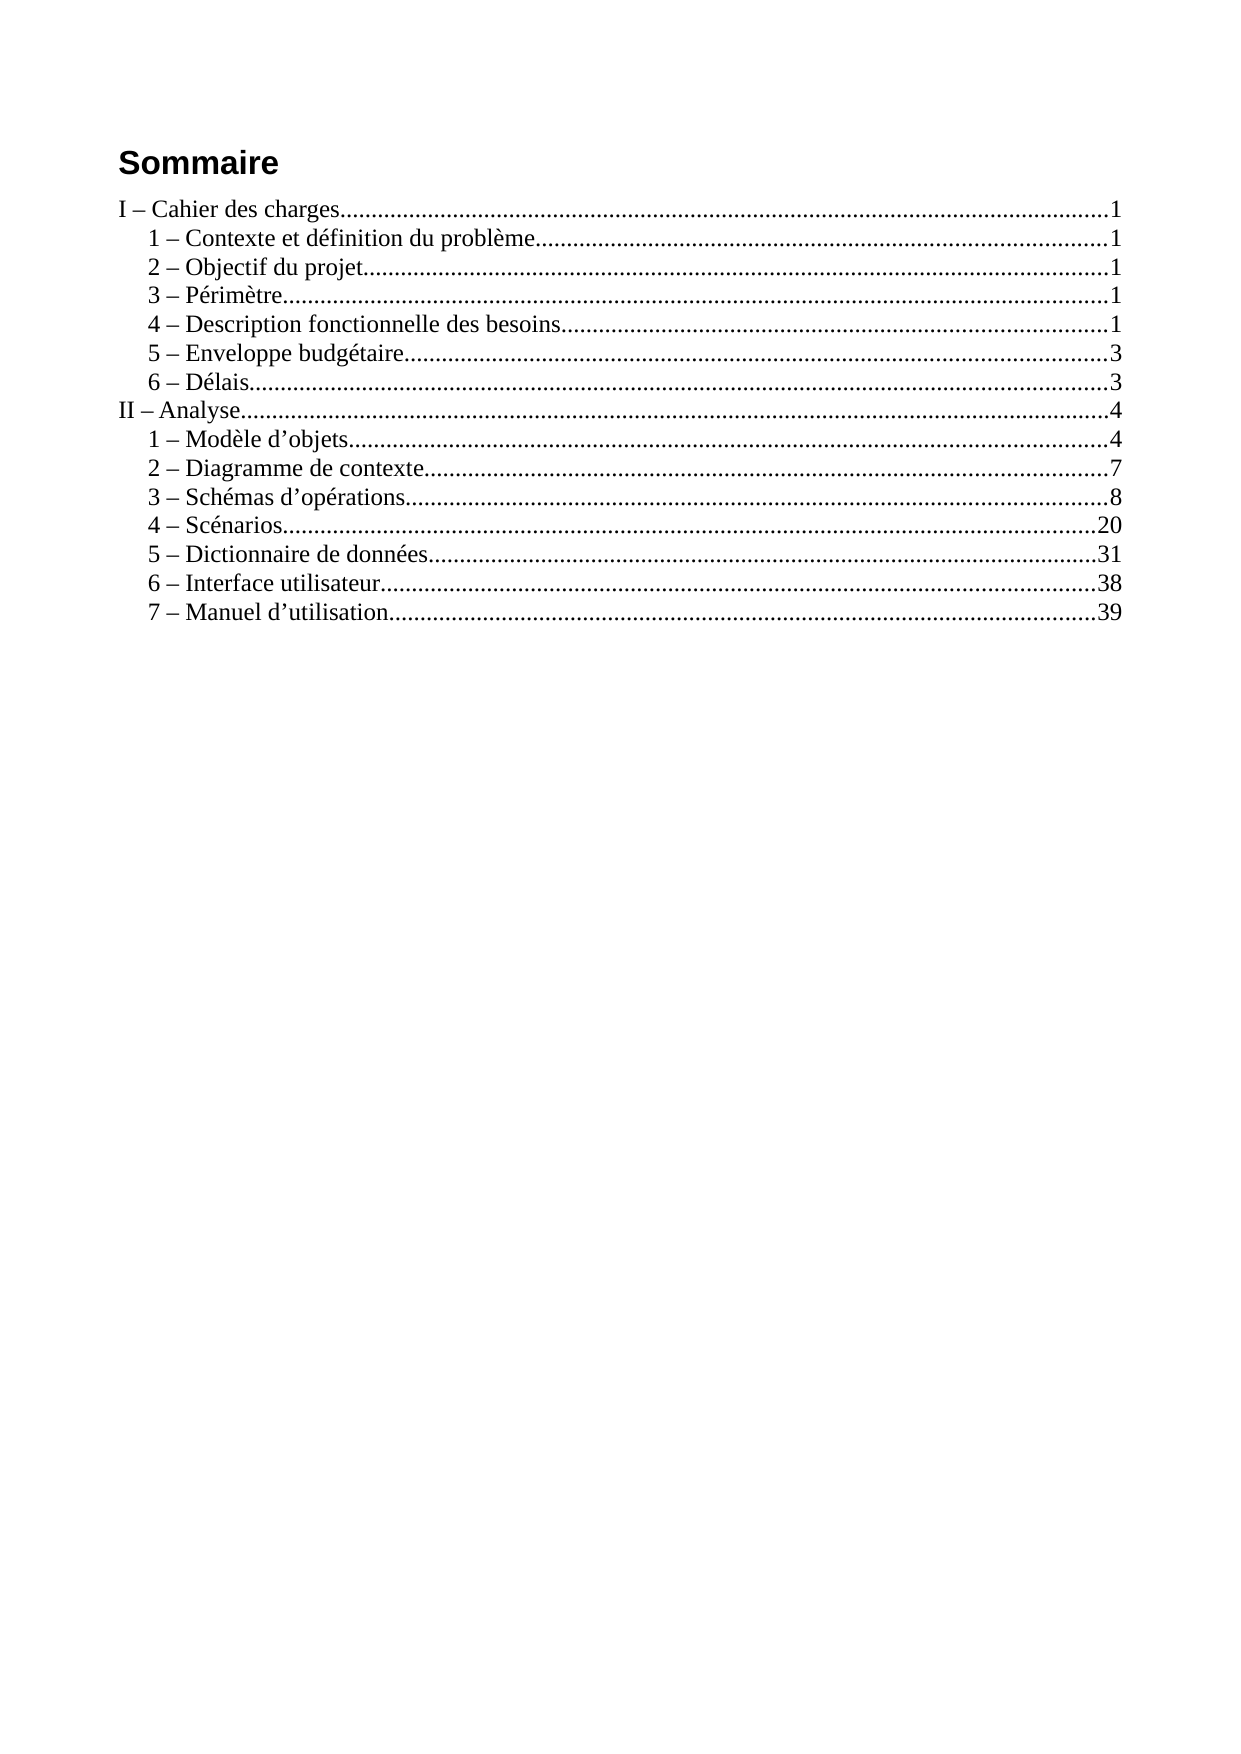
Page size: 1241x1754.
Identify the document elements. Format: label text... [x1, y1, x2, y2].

text 5 – Enveloppe budgétaire 3 [148, 338, 1122, 367]
text 6 – Interface utilisateur 38 [148, 568, 1122, 597]
text 2 – Diagramme de contexte 7 [148, 453, 1122, 482]
text 1 – Contexte et définition du problème 1 [148, 223, 1122, 252]
text 2 – Objectif du projet 1 [148, 252, 1122, 280]
text 3 – Schémas d’opérations 8 [148, 482, 1122, 510]
text 6 – Délais 3 [148, 367, 1122, 395]
subtitle Sommaire [118, 143, 1122, 182]
text 5 – Dictionnaire de données 31 [148, 539, 1122, 568]
text I – Cahier des charges 1 [118, 194, 1122, 223]
text 4 – Description fonctionnelle des besoins 1 [148, 309, 1122, 338]
text 7 – Manuel d’utilisation 39 [148, 597, 1122, 625]
text II – Analyse 4 [118, 395, 1122, 424]
text 4 – Scénarios 20 [148, 510, 1122, 539]
text 1 – Modèle d’objets 4 [148, 424, 1122, 453]
text 3 – Périmètre 1 [148, 280, 1122, 309]
